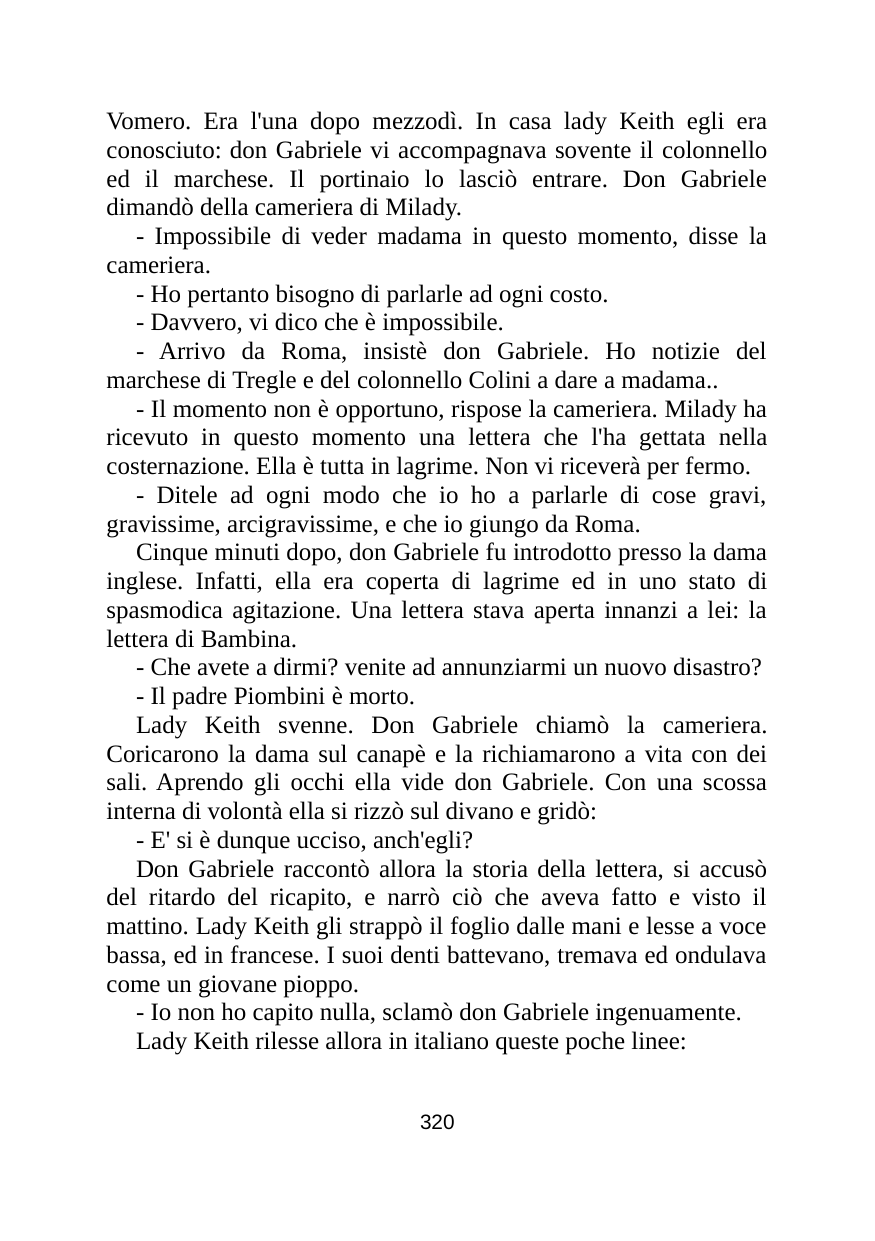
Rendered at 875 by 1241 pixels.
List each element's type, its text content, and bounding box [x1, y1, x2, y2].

text - Il momento non è opportuno, rispose la cameriera. Milady ha ricevuto in questo momento una lettera che l'ha gettata nella costernazione. Ella è tutta in lagrime. Non vi riceverà per fermo. [106, 394, 768, 480]
text - E' si è dunque ucciso, anch'egli? [106, 825, 768, 854]
text - Il padre Piombini è morto. [106, 681, 768, 710]
text - Davvero, vi dico che è impossibile. [106, 307, 768, 336]
text - Ditele ad ogni modo che io ho a parlarle di cose gravi, gravissime, arcigravissime, e che io giungo da Roma. [106, 480, 768, 537]
text - Che avete a dirmi? venite ad annunziarmi un nuovo disastro? [106, 652, 768, 681]
text - Ho pertanto bisogno di parlarle ad ogni costo. [106, 279, 768, 307]
text Lady Keith svenne. Don Gabriele chiamò la cameriera. Coricarono la dama sul canapè e la richiamarono a vita con dei sali. Aprendo gli occhi ella vide don Gabriele. Con una scossa interna di volontà ella si rizzò sul divano e gridò: [106, 710, 768, 825]
text Lady Keith rilesse allora in italiano queste poche linee: [106, 1026, 768, 1055]
text - Impossibile di veder madama in questo momento, disse la cameriera. [106, 221, 768, 279]
text - Arrivo da Roma, insistè don Gabriele. Ho notizie del marchese di Tregle e del colonnello Colini a dare a madama.. [106, 336, 768, 394]
text Vomero. Era l'una dopo mezzodì. In casa lady Keith egli era conosciuto: don Gabriele vi accompagnava sovente il colonnello ed il marchese. Il portinaio lo lasciò entrare. Don Gabriele dimandò della cameriera di Milady. [106, 106, 768, 221]
text - Io non ho capito nulla, sclamò don Gabriele ingenuamente. [106, 997, 768, 1026]
text Don Gabriele raccontò allora la storia della lettera, si accusò del ritardo del ricapito, e narrò ciò che aveva fatto e visto il mattino. Lady Keith gli strappò il foglio dalle mani e lesse a voce bassa, ed in francese. I suoi denti battevano, tremava ed ondulava come un giovane pioppo. [106, 854, 768, 997]
text Cinque minuti dopo, don Gabriele fu introdotto presso la dama inglese. Infatti, ella era coperta di lagrime ed in uno stato di spasmodica agitazione. Una lettera stava aperta innanzi a lei: la lettera di Bambina. [106, 537, 768, 652]
